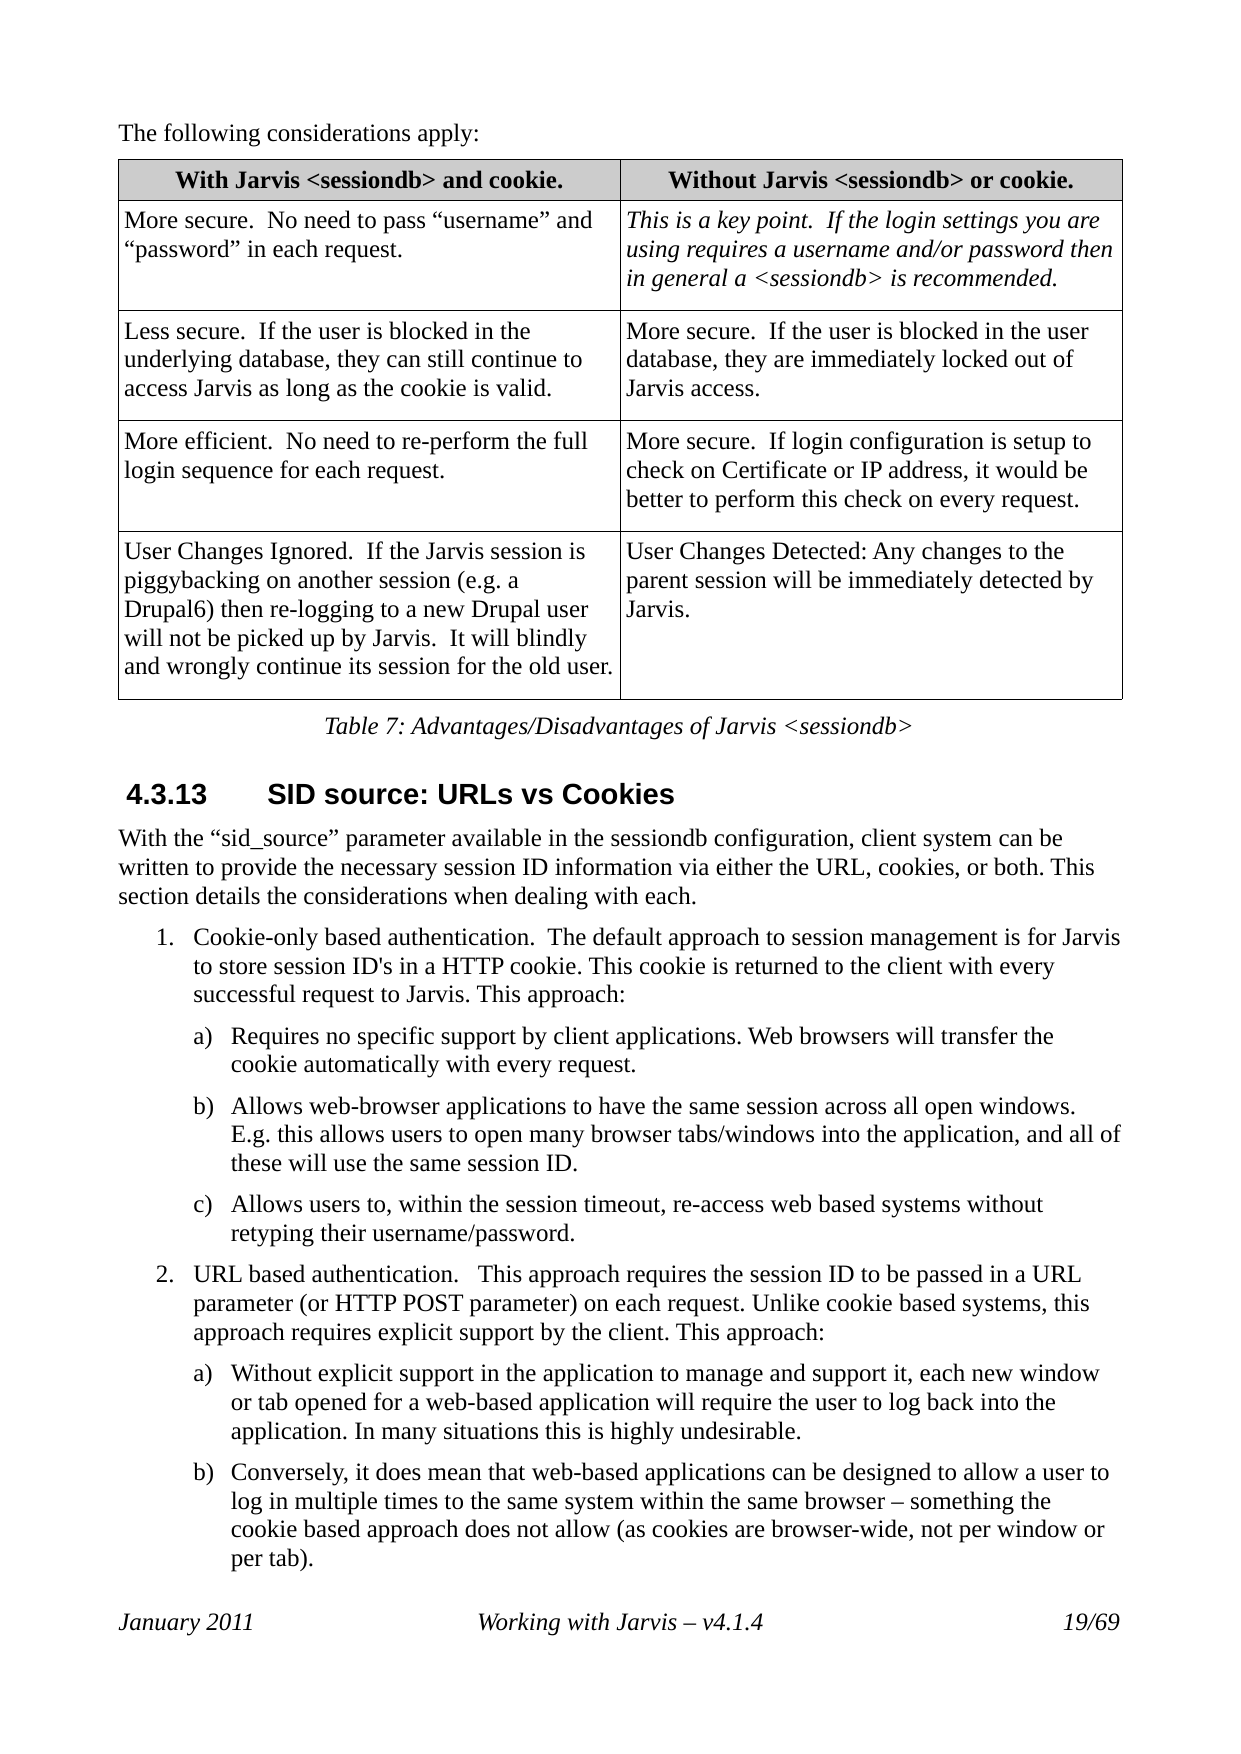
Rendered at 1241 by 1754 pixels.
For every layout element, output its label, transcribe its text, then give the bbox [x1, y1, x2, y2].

text The following considerations apply: [118, 118, 1122, 147]
list Without explicit support in the application to manage and support it, each new window or tab opened for a web-based application will require the user to log back into the application. In many situations this is highly undesirable. [193, 1358, 1122, 1444]
list Allows web-browser applications to have the same session across all open windows. E.g. this allows users to open many browser tabs/windows into the application, and all of these will use the same session ID. [193, 1091, 1122, 1177]
table_cell User Changes Ignored. If the Jarvis session is piggybacking on another session (e.g. a Drupal6) then re-logging to a new Drupal user will not be picked up by Jarvis. It will blindly and wrongly continue its session for the old user. [119, 532, 620, 698]
subtitle SID source: URLs vs Cookies [118, 777, 1122, 811]
table_cell More efficient. No need to re-perform the full login sequence for each request. [119, 421, 620, 531]
table_cell Less secure. If the user is blocked in the underlying database, they can still continue to access Jarvis as long as the cookie is valid. [119, 311, 620, 420]
list URL based authentication. This approach requires the session ID to be passed in a URL parameter (or HTTP POST parameter) on each request. Unlike cookie based systems, this approach requires explicit support by the client. This approach: [156, 1259, 1122, 1346]
list Conversely, it does mean that web-based applications can be designed to allow a user to log in multiple times to the same system within the same browser – something the cookie based approach does not allow (as cookies are browser-wide, not per window or per tab). [193, 1457, 1122, 1572]
table_cell More secure. If the user is blocked in the user database, they are immediately locked out of Jarvis access. [621, 311, 1122, 420]
table_cell User Changes Detected: Any changes to the parent session will be immediately detected by Jarvis. [621, 532, 1122, 698]
table_header Without Jarvis <sessiondb> or cookie. [621, 160, 1122, 200]
list Allows users to, within the session timeout, re-access web based systems without retyping their username/password. [193, 1189, 1122, 1247]
list Requires no specific support by client applications. Web browsers will transfer the cookie automatically with every request. [193, 1021, 1122, 1078]
table_cell More secure. No need to pass “username” and “password” in each request. [119, 201, 620, 310]
text Table 7: Advantages/Disadvantages of Jarvis <sessiondb> [118, 711, 1122, 740]
table_cell This is a key point. If the login settings you are using requires a username and/or password then in general a <sessiondb> is recommended. [621, 201, 1122, 310]
table_header With Jarvis <sessiondb> and cookie. [119, 160, 620, 200]
text With the “sid_source” parameter available in the sessiondb configuration, client system can be written to provide the necessary session ID information via either the URL, cookies, or both. This section details the considerations when dealing with each. [118, 823, 1122, 909]
table_cell More secure. If login configuration is setup to check on Certificate or IP address, it would be better to perform this check on every request. [621, 421, 1122, 531]
list Cookie-only based authentication. The default approach to session management is for Jarvis to store session ID's in a HTTP cookie. This cookie is returned to the client with every successful request to Jarvis. This approach: [156, 922, 1122, 1008]
